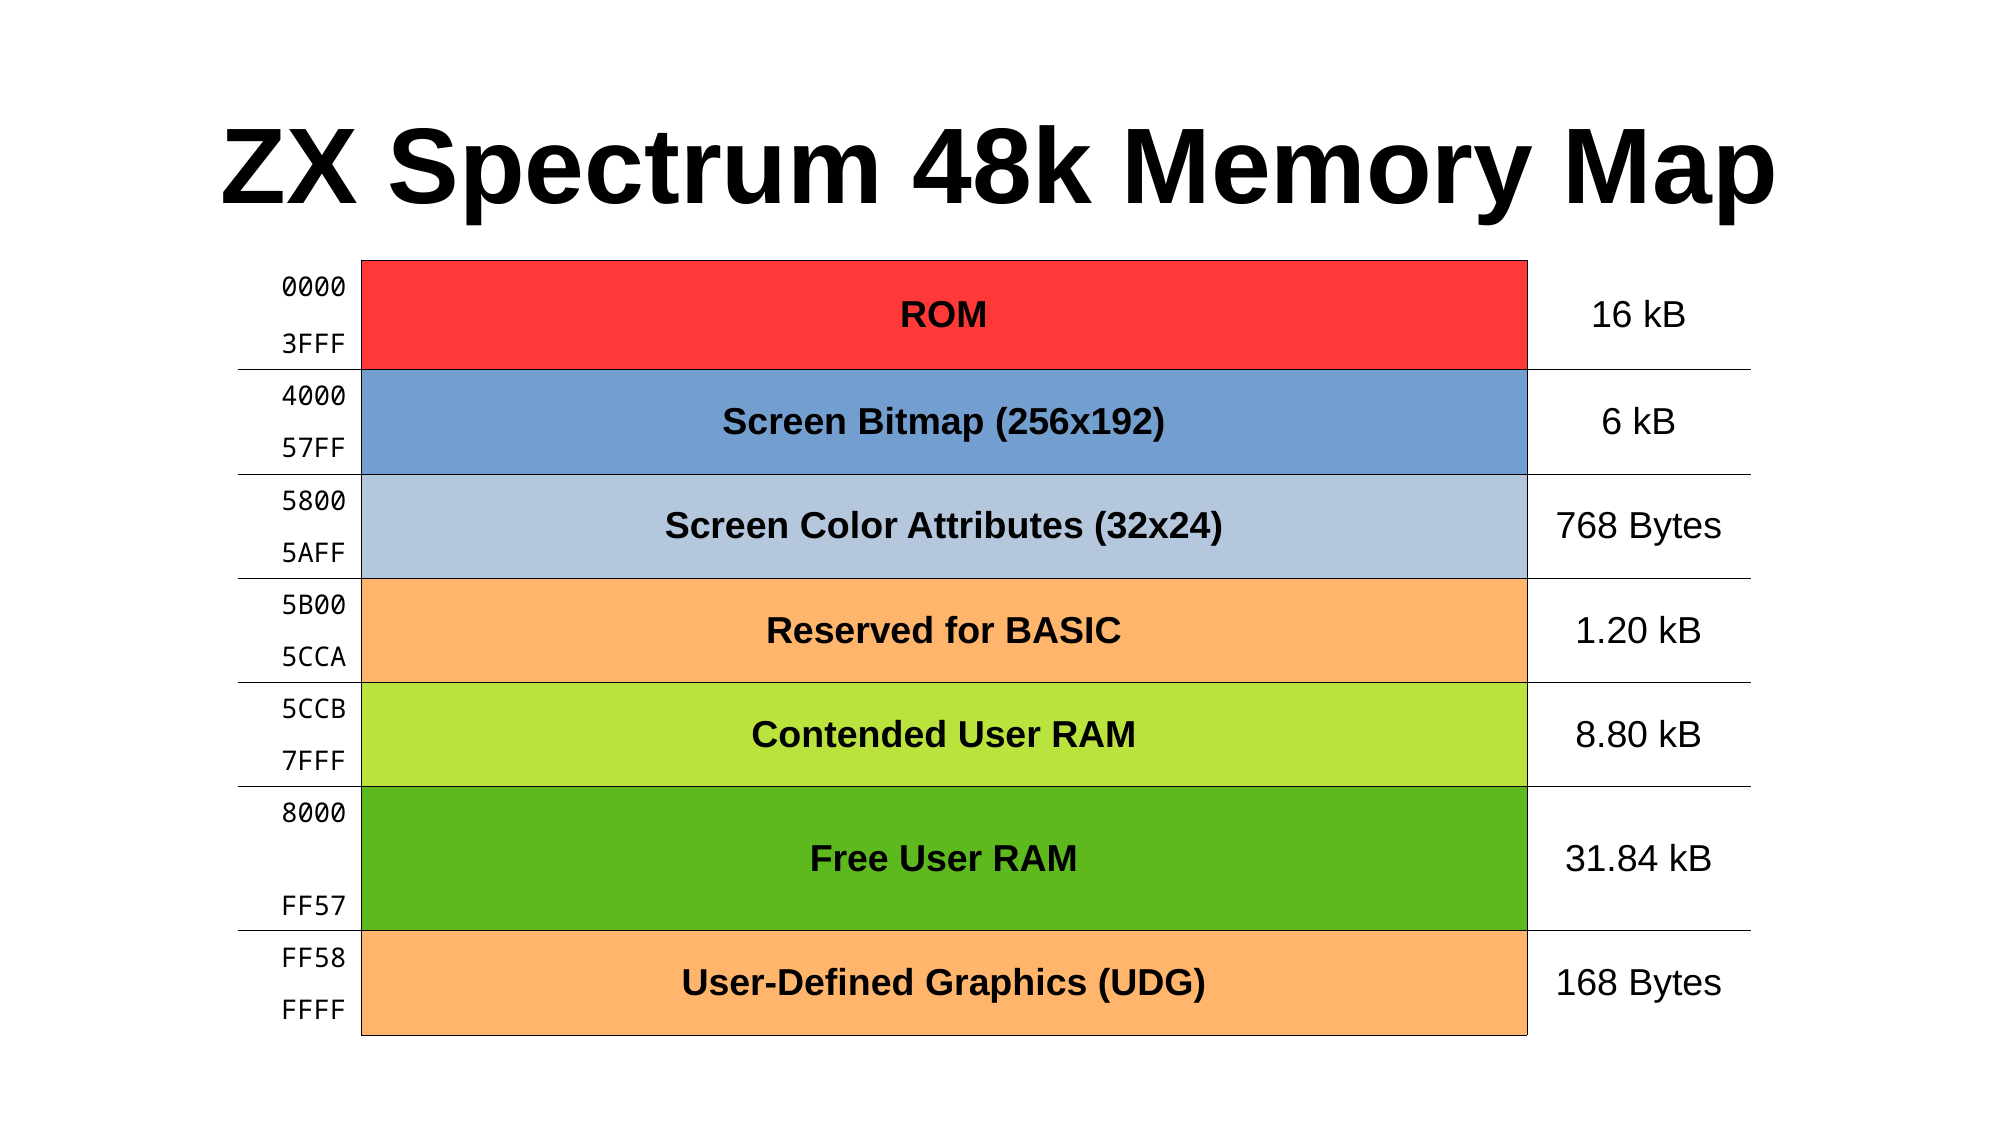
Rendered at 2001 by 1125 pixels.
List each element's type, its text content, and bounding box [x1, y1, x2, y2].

table_cell FF58 [238, 931, 361, 983]
title ZX Spectrum 48k Memory Map [137, 59, 1863, 278]
table_header 0000 [238, 260, 361, 312]
table_cell Screen Color Attributes (32x24) [362, 475, 1527, 578]
table_cell Reserved for BASIC [362, 579, 1527, 682]
table_header 16 kB [1528, 260, 1751, 369]
table_cell 31.84 kB [1528, 787, 1751, 930]
table_cell User-Defined Graphics (UDG) [362, 931, 1527, 1035]
table_cell 5AFF [238, 526, 361, 578]
table_cell 3FFF [238, 312, 361, 369]
table_cell Free User RAM [362, 787, 1527, 930]
table_cell 5800 [238, 475, 361, 526]
table_header ROM [362, 261, 1527, 369]
table_cell 5CCB [238, 683, 361, 734]
table_cell 57FF [238, 421, 361, 474]
table_cell 6 kB [1528, 370, 1751, 474]
table_cell Contended User RAM [362, 683, 1527, 786]
table_cell FF57 [238, 839, 361, 930]
table_cell 5B00 [238, 579, 361, 630]
table_cell FFFF [238, 983, 361, 1035]
table_cell 1.20 kB [1528, 579, 1751, 682]
table_cell 4000 [238, 370, 361, 421]
table_cell 8000 [238, 787, 361, 839]
table_cell 768 Bytes [1528, 475, 1751, 578]
table_cell 168 Bytes [1528, 931, 1751, 1035]
table_cell 5CCA [238, 630, 361, 682]
table_cell Screen Bitmap (256x192) [362, 370, 1527, 474]
table_cell 8.80 kB [1528, 683, 1751, 786]
table_cell 7FFF [238, 734, 361, 786]
